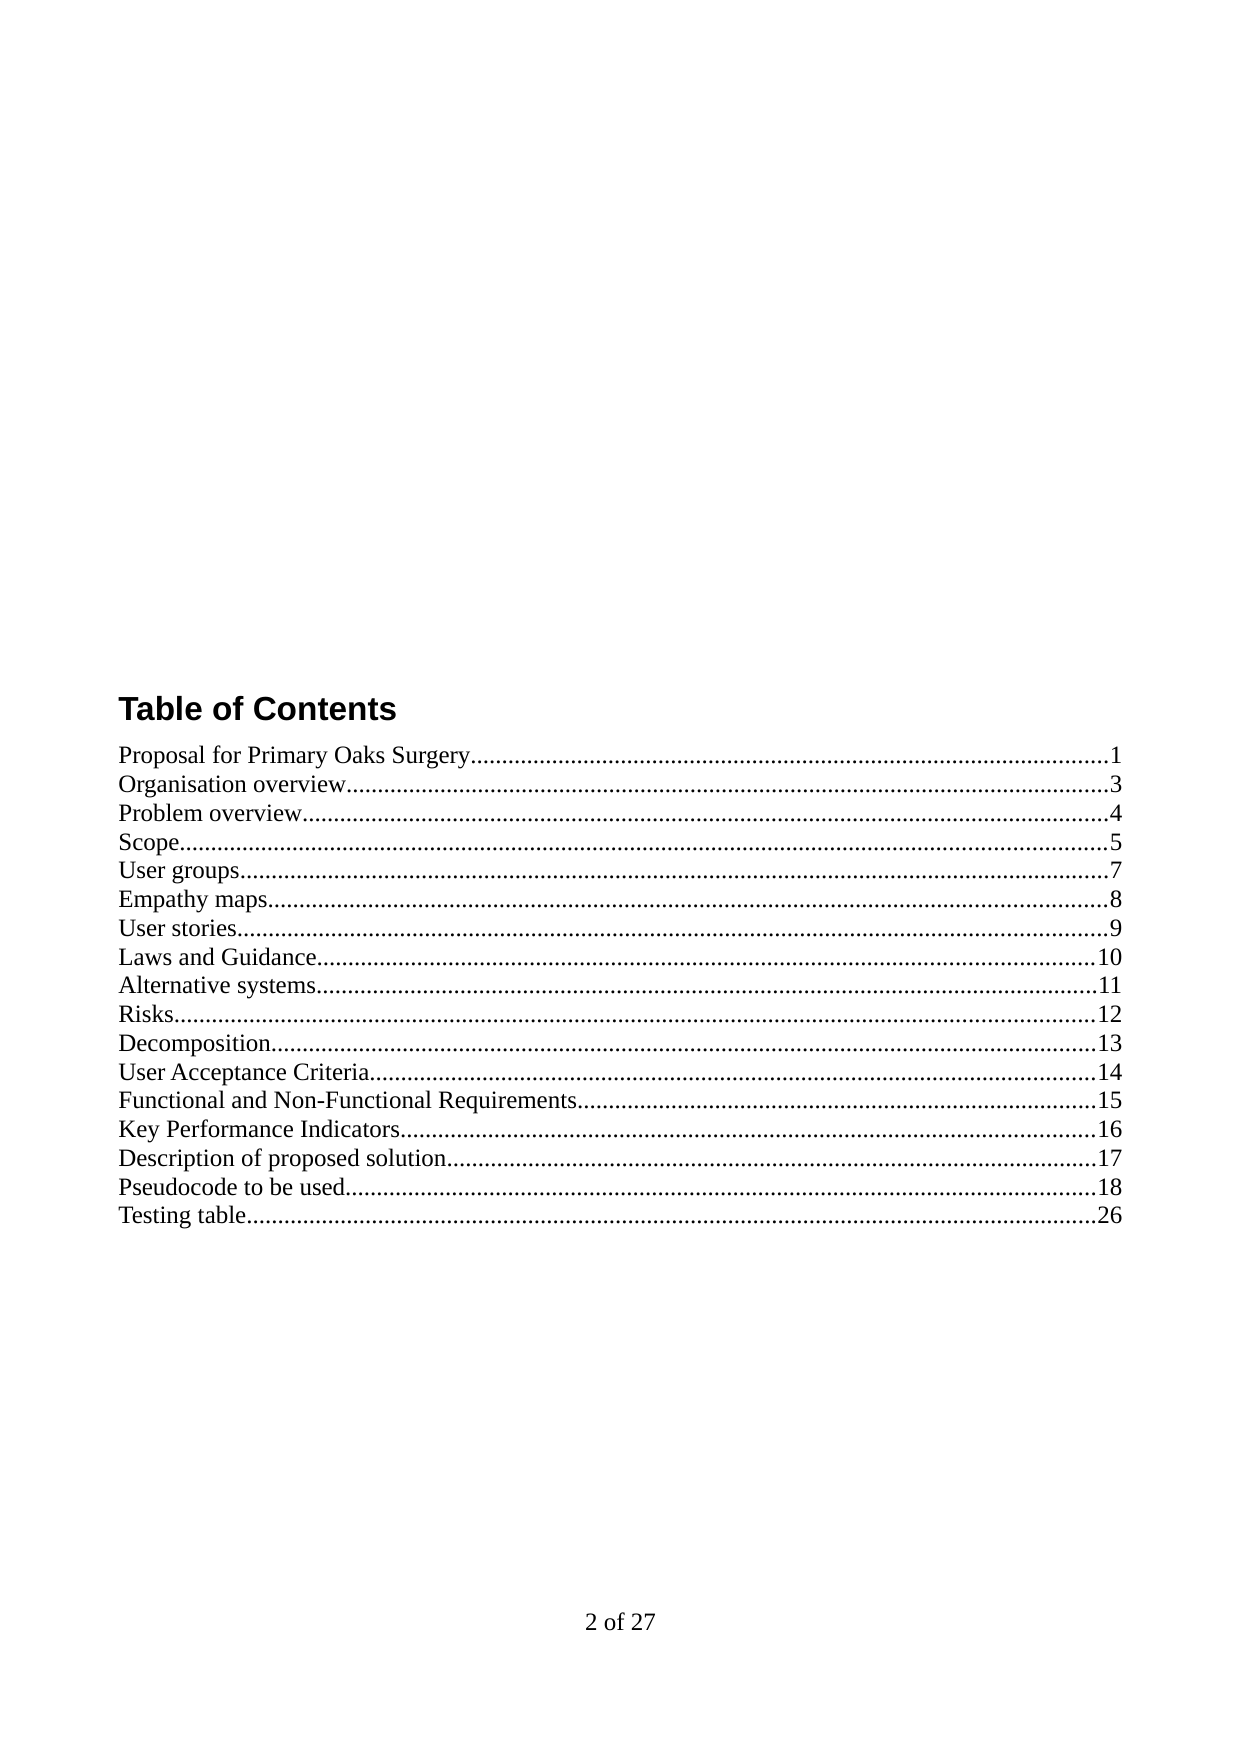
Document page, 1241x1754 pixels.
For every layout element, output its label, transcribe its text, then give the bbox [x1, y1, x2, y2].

text Alternative systems 11 [118, 970, 1122, 999]
text Pseudocode to be used 18 [118, 1172, 1122, 1200]
text Laws and Guidance 10 [118, 942, 1122, 970]
text Decomposition 13 [118, 1028, 1122, 1057]
text Key Performance Indicators 16 [118, 1114, 1122, 1143]
text Risks 12 [118, 999, 1122, 1028]
text User stories 9 [118, 913, 1122, 942]
text User groups 7 [118, 855, 1122, 884]
text Problem overview 4 [118, 798, 1122, 827]
text Testing table 26 [118, 1200, 1122, 1229]
text User Acceptance Criteria 14 [118, 1057, 1122, 1085]
text Empathy maps 8 [118, 884, 1122, 913]
text Proposal for Primary Oaks Surgery 1 [118, 740, 1122, 769]
text Functional and Non-Functional Requirements 15 [118, 1085, 1122, 1114]
subtitle Table of Contents [118, 689, 1122, 728]
text Description of proposed solution 17 [118, 1143, 1122, 1172]
text Organisation overview 3 [118, 769, 1122, 798]
text Scope 5 [118, 827, 1122, 855]
